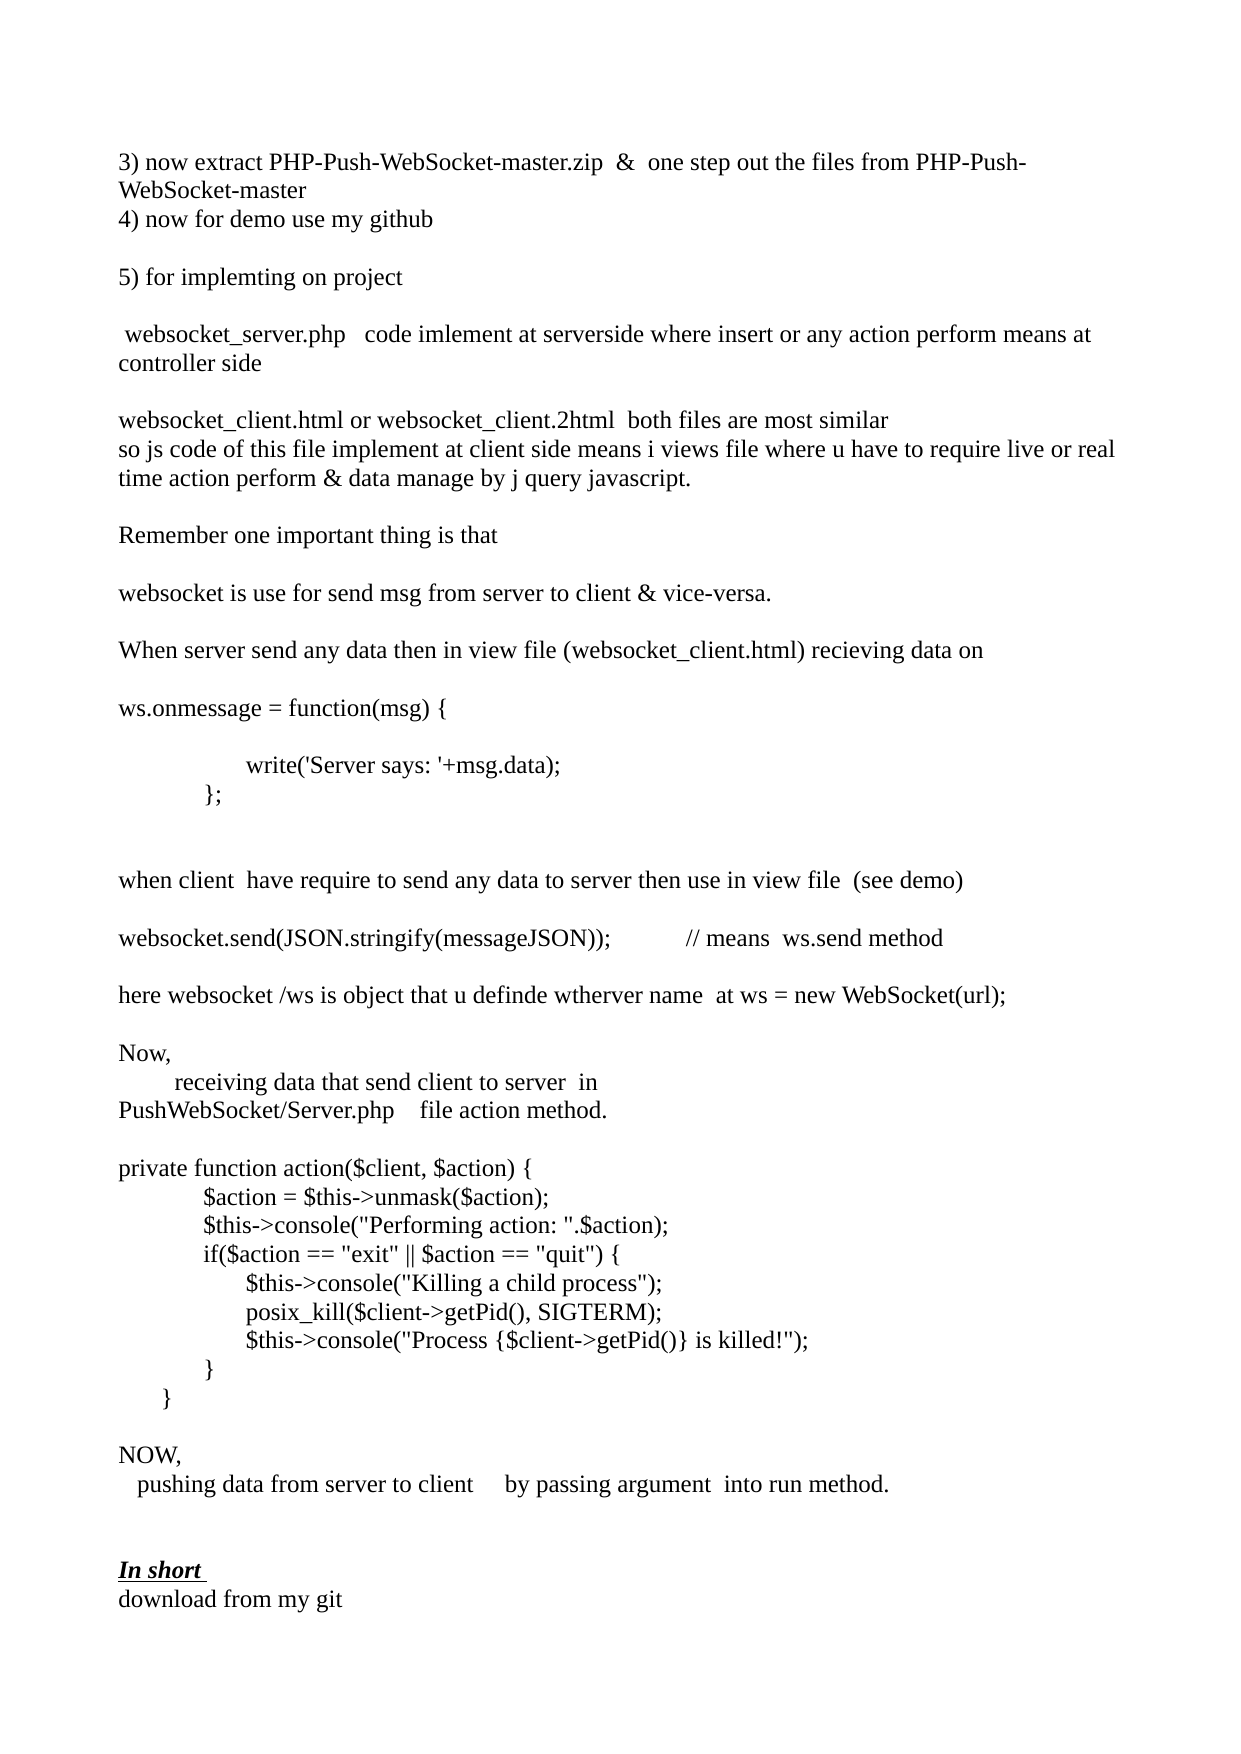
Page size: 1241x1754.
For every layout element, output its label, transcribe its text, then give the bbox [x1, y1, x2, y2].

text websocket is use for send msg from server to client & vice-versa. [118, 578, 1122, 607]
text download from my git [118, 1584, 1122, 1613]
text websocket_client.html or websocket_client.2html both files are most similar [118, 406, 1122, 434]
text when client have require to send any data to server then use in view file (see demo) [118, 866, 1122, 894]
text if($action == "exit" || $action == "quit") { [118, 1239, 1122, 1268]
text 5) for implemting on project [118, 262, 1122, 291]
text private function action($client, $action) { [118, 1153, 1122, 1182]
text $this->console("Performing action: ".$action); [118, 1211, 1122, 1239]
text 3) now extract PHP-Push-WebSocket-master.zip & one step out the files from PHP-Push-WebSocket-master [118, 147, 1122, 204]
text here websocket /ws is object that u definde wtherver name at ws = new WebSocket(url); [118, 981, 1122, 1009]
text $this->console("Process {$client->getPid()} is killed!"); [118, 1326, 1122, 1354]
text pushing data from server to client by passing argument into run method. [118, 1469, 1122, 1498]
text $action = $this->unmask($action); [118, 1182, 1122, 1211]
text NOW, [118, 1441, 1122, 1469]
text 4) now for demo use my github [118, 204, 1122, 233]
text Remember one important thing is that [118, 521, 1122, 549]
text receiving data that send client to server in [118, 1067, 1122, 1096]
text PushWebSocket/Server.php file action method. [118, 1096, 1122, 1124]
text }; [118, 779, 1122, 808]
text $this->console("Killing a child process"); [118, 1268, 1122, 1297]
text websocket.send(JSON.stringify(messageJSON)); // means ws.send method [118, 923, 1122, 952]
text When server send any data then in view file (websocket_client.html) recieving data on [118, 636, 1122, 664]
text ws.onmessage = function(msg) { [118, 693, 1122, 722]
text Now, [118, 1038, 1122, 1067]
text } [118, 1383, 1122, 1412]
text } [118, 1354, 1122, 1383]
text In short [118, 1556, 1122, 1584]
text write('Server says: '+msg.data); [118, 751, 1122, 779]
text websocket_server.php code imlement at serverside where insert or any action perform means at controller side [118, 319, 1122, 377]
text so js code of this file implement at client side means i views file where u have to require live or real time action perform & data manage by j query javascript. [118, 434, 1122, 492]
text posix_kill($client->getPid(), SIGTERM); [118, 1297, 1122, 1326]
